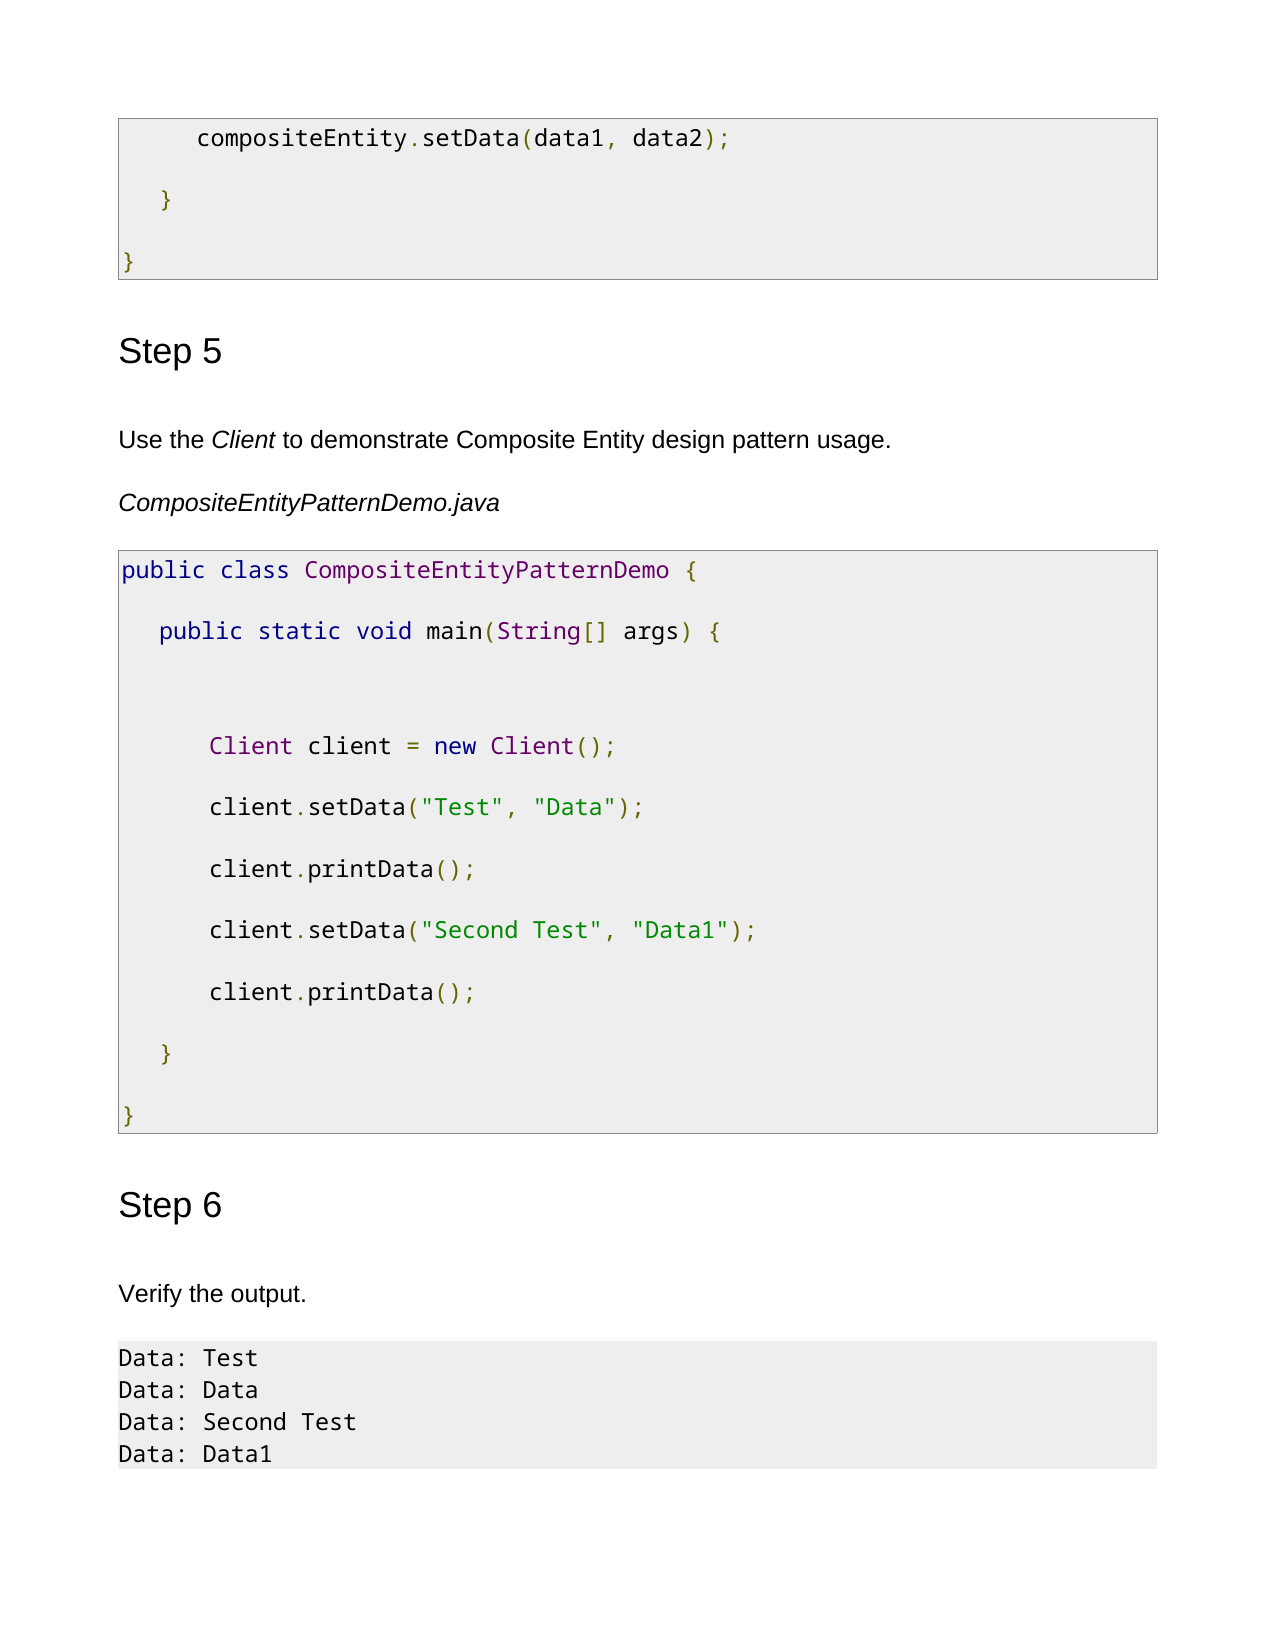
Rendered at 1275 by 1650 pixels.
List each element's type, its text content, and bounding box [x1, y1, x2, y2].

text } [119, 1033, 1157, 1068]
text client.printData(); [119, 849, 1157, 884]
text CompositeEntityPatternDemo.java [118, 487, 1157, 516]
text Client client = new Client(); [119, 726, 1157, 761]
text Verify the output. [118, 1279, 1157, 1307]
text public class CompositeEntityPatternDemo { [119, 551, 1157, 585]
text Data: Data1 [118, 1437, 1157, 1469]
text Data: Second Test [118, 1405, 1157, 1437]
text public static void main(String[] args) { [119, 611, 1157, 647]
text Data: Data [118, 1373, 1157, 1405]
text } [119, 241, 1157, 279]
text compositeEntity.setData(data1, data2); [119, 119, 1157, 153]
subtitle Step 5 [118, 330, 1157, 371]
text Use the Client to demonstrate Composite Entity design pattern usage. [118, 425, 1157, 454]
text client.setData("Test", "Data"); [119, 787, 1157, 823]
text client.setData("Second Test", "Data1"); [119, 910, 1157, 946]
text Data: Test [118, 1341, 1157, 1373]
text client.printData(); [119, 972, 1157, 1007]
text } [119, 179, 1157, 215]
subtitle Step 6 [118, 1183, 1157, 1225]
text } [119, 1095, 1157, 1133]
